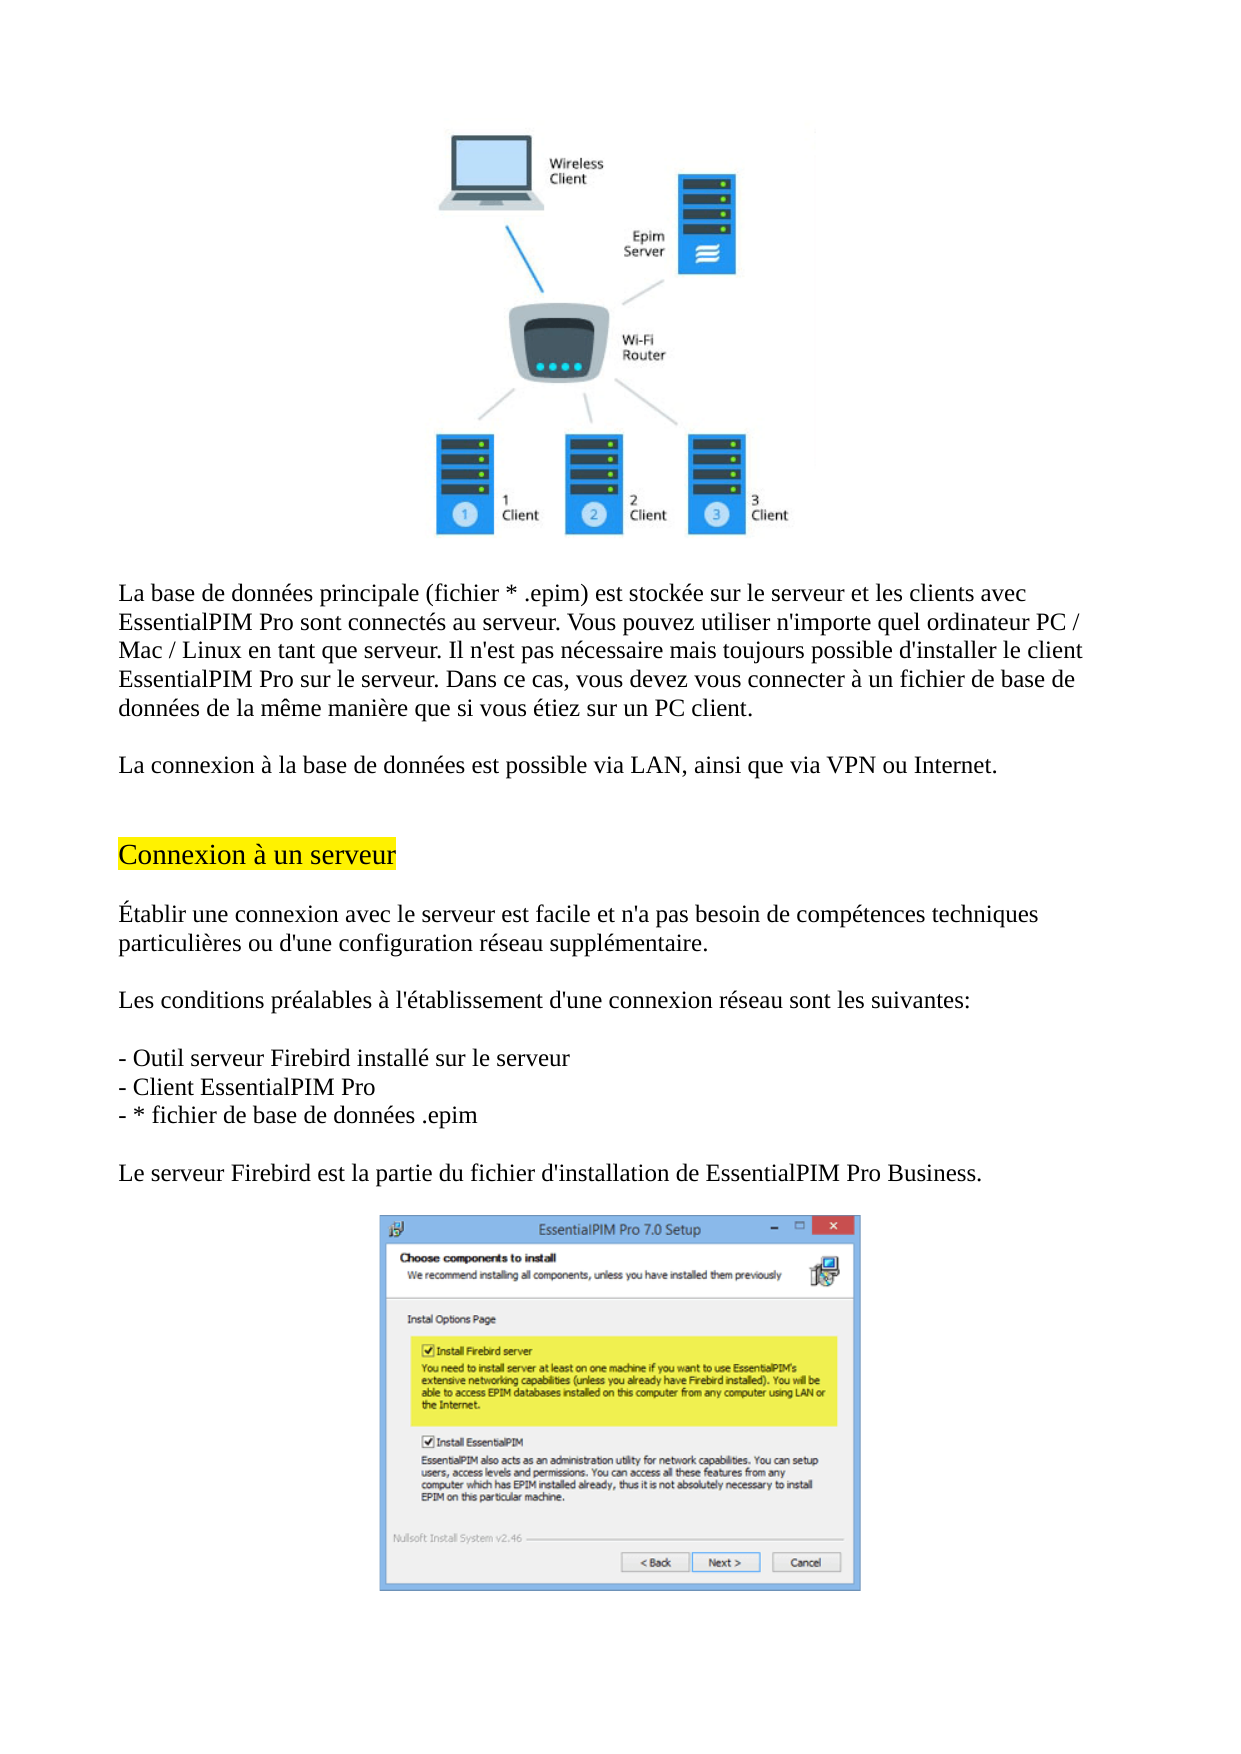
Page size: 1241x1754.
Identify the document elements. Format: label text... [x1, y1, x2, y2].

text - * fichier de base de données .epim [118, 1100, 1122, 1129]
picture [424, 118, 816, 542]
text Les conditions préalables à l'établissement d'une connexion réseau sont les suivantes: [118, 985, 1122, 1014]
text La base de données principale (fichier * .epim) est stockée sur le serveur et les clients avec EssentialPIM Pro sont connectés au serveur. Vous pouvez utiliser n'importe quel ordinateur PC / Mac / Linux en tant que serveur. Il n'est pas nécessaire mais toujours possible d'installer le client EssentialPIM Pro sur le serveur. Dans ce cas, vous devez vous connecter à un fichier de base de données de la même manière que si vous étiez sur un PC client. [118, 578, 1122, 722]
text Le serveur Firebird est la partie du fichier d'installation de EssentialPIM Pro Business. [118, 1158, 1122, 1187]
text La connexion à la base de données est possible via LAN, ainsi que via VPN ou Internet. [118, 751, 1122, 779]
text Établir une connexion avec le serveur est facile et n'a pas besoin de compétences techniques particulières ou d'une configuration réseau supplémentaire. [118, 899, 1122, 957]
text - Outil serveur Firebird installé sur le serveur [118, 1043, 1122, 1072]
text - Client EssentialPIM Pro [118, 1072, 1122, 1100]
text Connexion à un serveur [118, 837, 1122, 870]
picture [379, 1215, 861, 1591]
